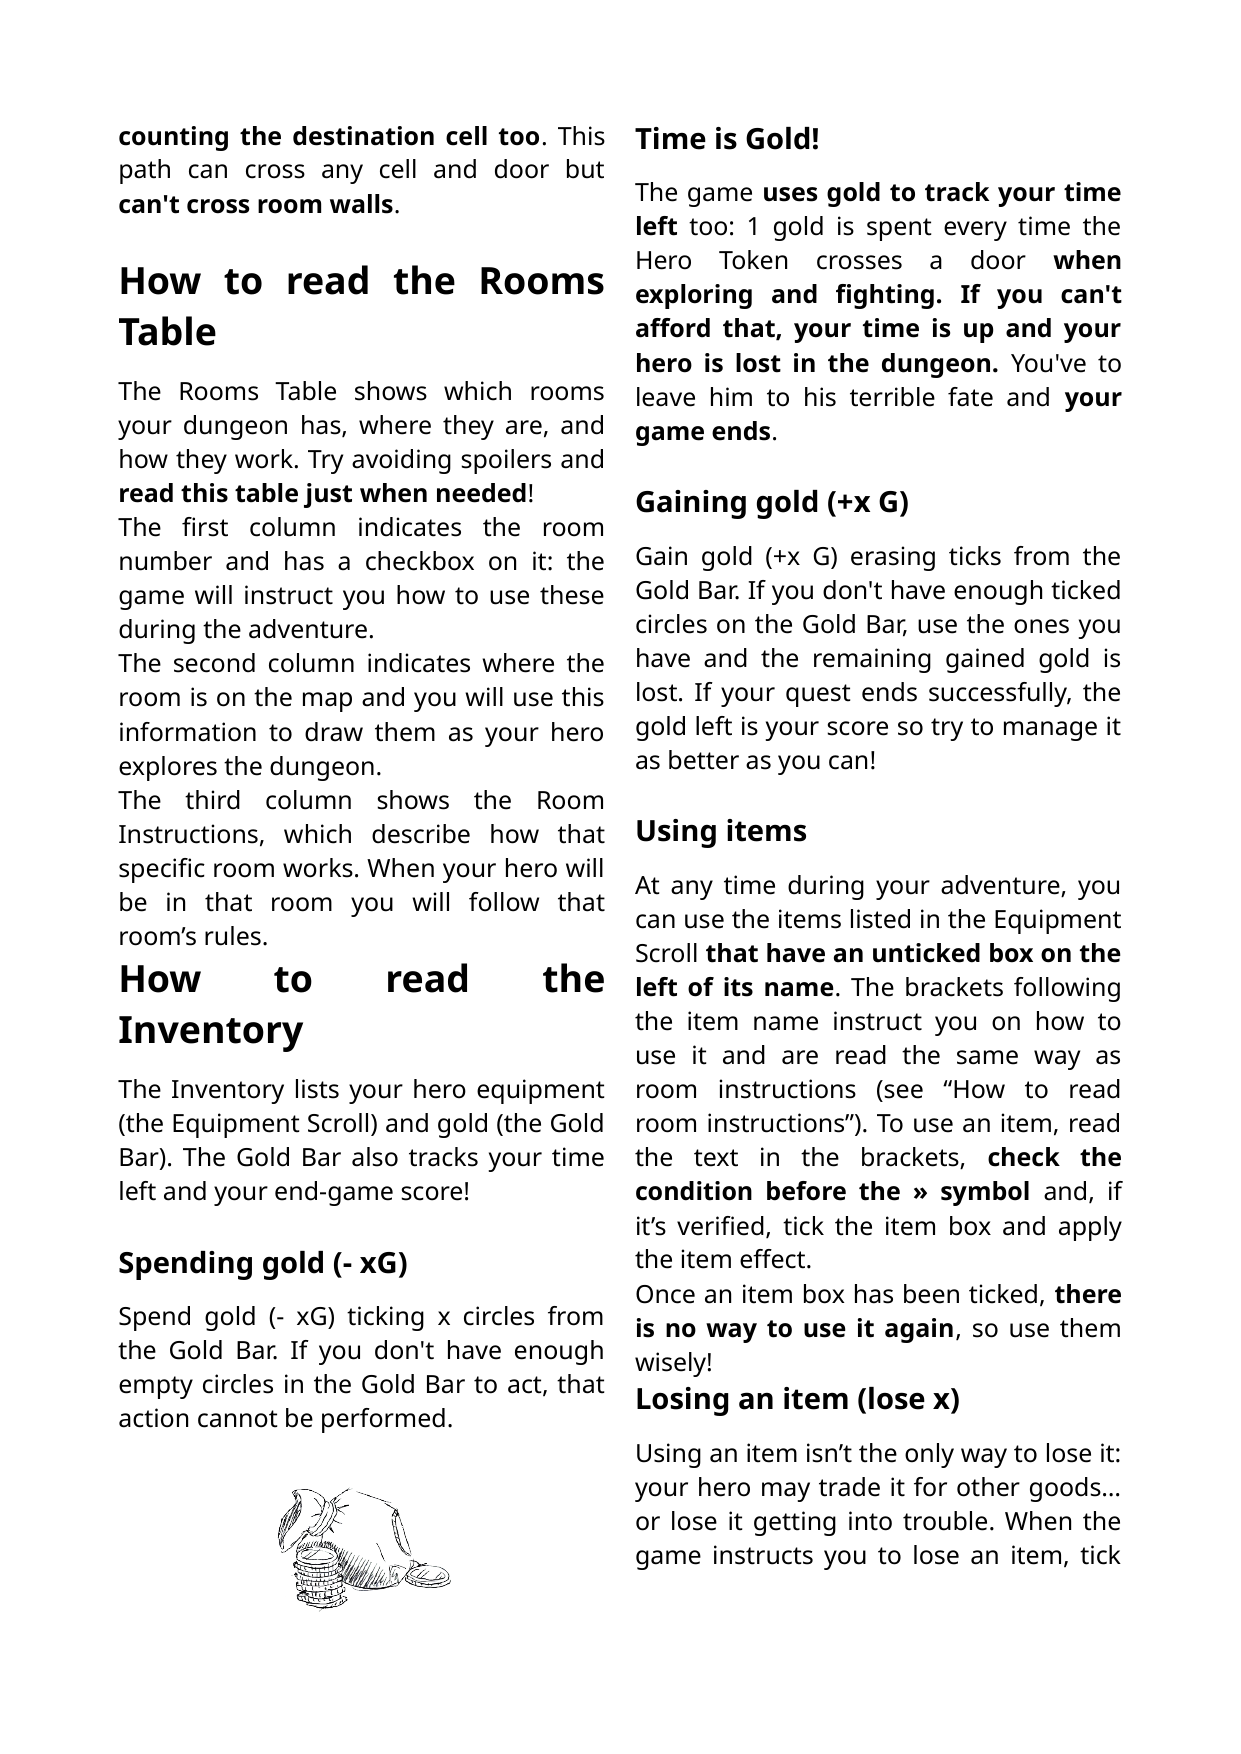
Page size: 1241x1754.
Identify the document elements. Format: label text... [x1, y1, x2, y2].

text The game uses gold to track your time left too: 1 gold is spent every time the Hero Token crosses a door when exploring and fighting. If you can't afford that, your time is up and your hero is lost in the dungeon. You've to leave him to his terrible fate and your game ends. [635, 175, 1122, 447]
text The second column indicates where the room is on the map and you will use this information to draw them as your hero explores the dungeon. [118, 646, 605, 782]
text Gain gold (+x G) erasing ticks from the Gold Bar. If you don't have enough ticked circles on the Gold Bar, use the ones you have and the remaining gained gold is lost. If your quest ends successfully, the gold left is your score so try to manage it as better as you can! [635, 538, 1122, 777]
text Using items [635, 811, 1122, 850]
text The Rooms Table shows which rooms your dungeon has, where they are, and how they work. Try avoiding spoilers and read this table just when needed! [118, 373, 605, 510]
text Once an item box has been ticked, there is no way to use it again, so use them wisely! [635, 1276, 1122, 1378]
text The Inventory lists your hero equipment (the Equipment Scroll) and gold (the Gold Bar). The Gold Bar also tracks your time left and your end-game score! [118, 1072, 605, 1208]
text Using an item isn’t the only way to lose it: your hero may trade it for other goods… or lose it getting into trouble. When the game instructs you to lose an item, tick [635, 1435, 1122, 1571]
text The first column indicates the room number and has a checkbox on it: the game will instruct you how to use these during the adventure. [118, 510, 605, 646]
text How to read the Inventory [118, 953, 605, 1055]
text How to read the Rooms Table [118, 254, 605, 356]
text Losing an item (lose x) [635, 1378, 1122, 1418]
picture [269, 1471, 454, 1627]
text The third column shows the Room Instructions, which describe how that specific room works. When your hero will be in that room you will follow that room’s rules. [118, 782, 605, 953]
text Time is Gold! [635, 118, 1122, 158]
text Spending gold (- xG) [118, 1242, 605, 1282]
text Gaining gold (+x G) [635, 481, 1122, 521]
text counting the destination cell too. This path can cross any cell and door but can't cross room walls. [118, 118, 605, 220]
text At any time during your adventure, you can use the items listed in the Equipment Scroll that have an unticked box on the left of its name. The brackets following the item name instruct you on how to use it and are read the same way as room instructions (see “How to read room instructions”). To use an item, read the text in the brackets, check the condition before the » symbol and, if it’s verified, tick the item box and apply the item effect. [635, 867, 1122, 1276]
text Spend gold (- xG) ticking x circles from the Gold Bar. If you don't have enough empty circles in the Gold Bar to act, that action cannot be performed. [118, 1299, 605, 1435]
